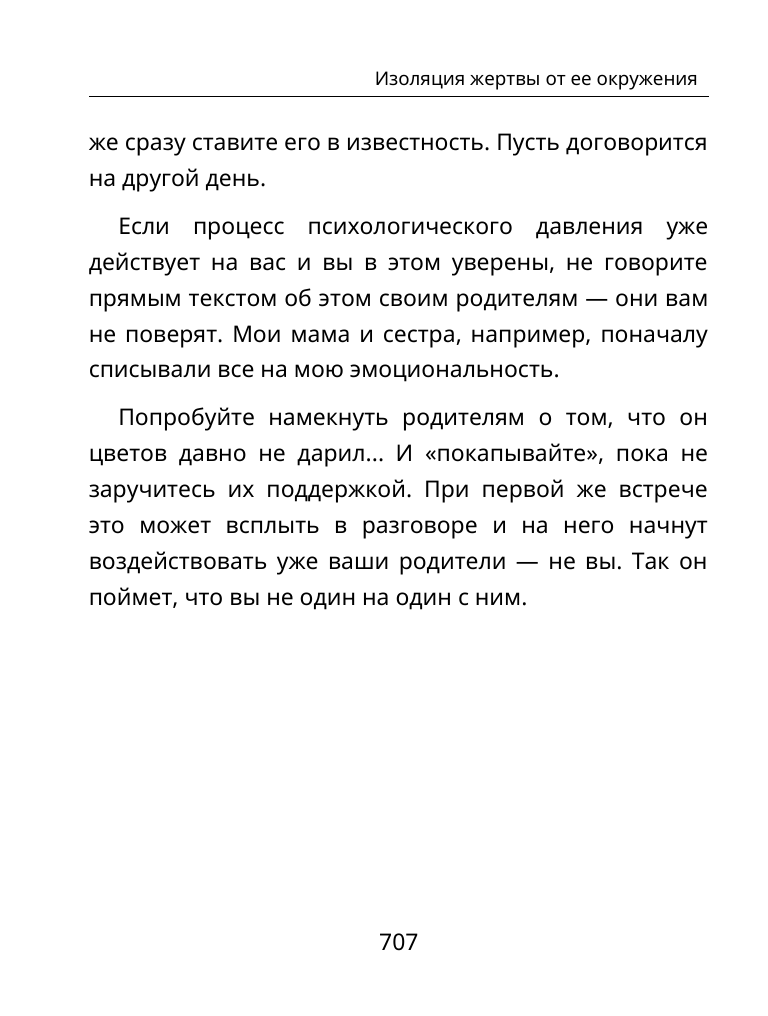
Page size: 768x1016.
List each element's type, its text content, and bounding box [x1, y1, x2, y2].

text же сразу ставите его в известность. Пусть договорится на другой день. [88, 126, 709, 193]
text Попробуйте намекнуть родителям о том, что он цветов давно не дарил... И «покапывайте», пока не заручитесь их поддержкой. При первой же встрече это может всплыть в разговоре и на него начнут воздействовать уже ваши родители — не вы. Так он поймет, что вы не один на один с ним. [88, 401, 709, 612]
text Если процесс психологического давления уже действует на вас и вы в этом уверены, не говорите прямым текстом об этом своим родителям — они вам не поверят. Мои мама и сестра, например, поначалу списывали все на мою эмоциональность. [88, 210, 709, 385]
